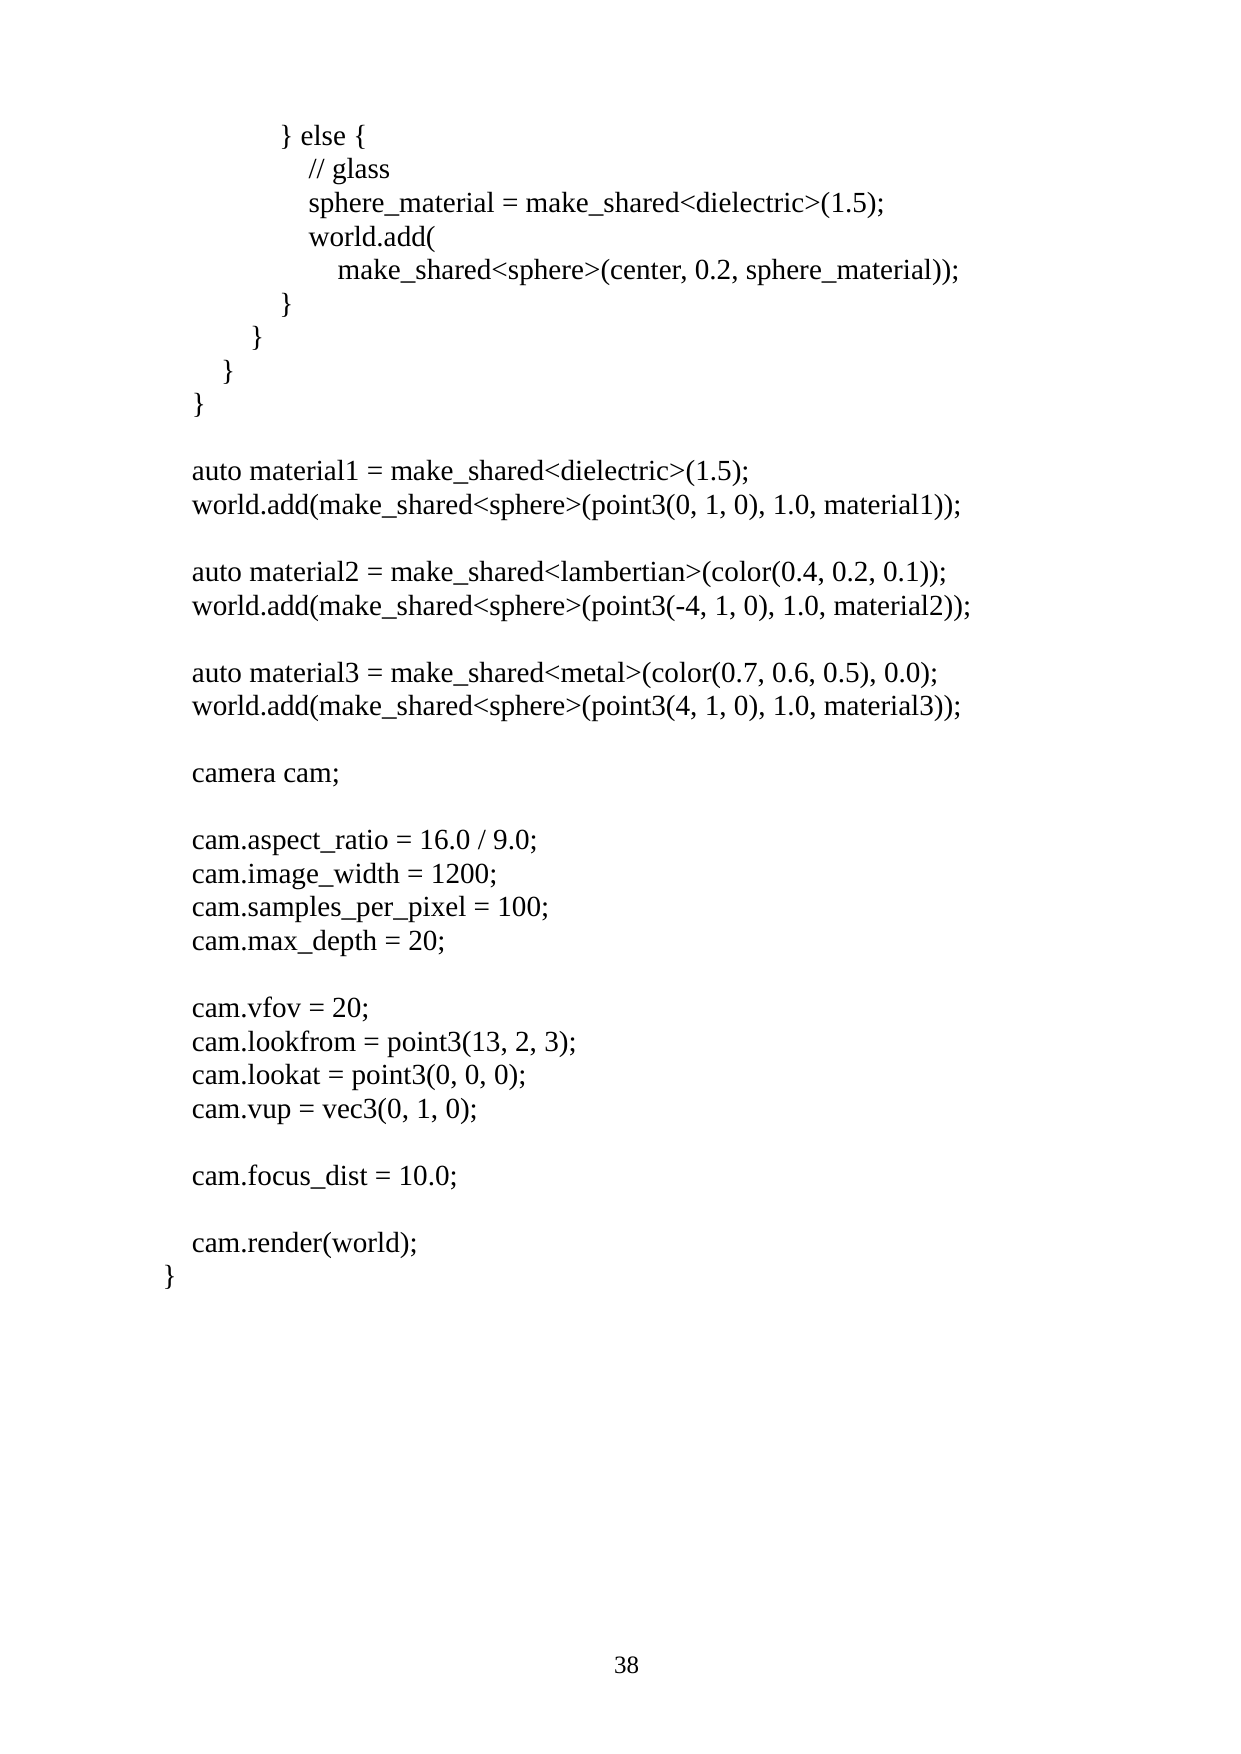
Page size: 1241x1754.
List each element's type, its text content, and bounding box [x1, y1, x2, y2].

text world.add( [162, 219, 1090, 252]
text world.add(make_shared<sphere>(point3(-4, 1, 0), 1.0, material2)); [162, 588, 1090, 621]
text // glass [162, 152, 1090, 185]
text cam.max_depth = 20; [162, 923, 1090, 957]
text make_shared<sphere>(center, 0.2, sphere_material)); [162, 252, 1090, 286]
text auto material2 = make_shared<lambertian>(color(0.4, 0.2, 0.1)); [162, 554, 1090, 588]
text cam.image_width = 1200; [162, 856, 1090, 889]
text cam.lookfrom = point3(13, 2, 3); [162, 1024, 1090, 1057]
text cam.render(world); [162, 1225, 1090, 1258]
text cam.aspect_ratio = 16.0 / 9.0; [162, 822, 1090, 856]
text } [162, 353, 1090, 386]
text camera cam; [162, 755, 1090, 789]
text cam.vfov = 20; [162, 990, 1090, 1024]
text } [162, 319, 1090, 353]
text } [162, 1258, 1090, 1292]
text } else { [162, 118, 1090, 152]
text auto material3 = make_shared<metal>(color(0.7, 0.6, 0.5), 0.0); [162, 655, 1090, 688]
text cam.samples_per_pixel = 100; [162, 889, 1090, 923]
text cam.lookat = point3(0, 0, 0); [162, 1057, 1090, 1091]
text } [162, 386, 1090, 420]
text world.add(make_shared<sphere>(point3(0, 1, 0), 1.0, material1)); [162, 487, 1090, 521]
text } [162, 286, 1090, 319]
text cam.vup = vec3(0, 1, 0); [162, 1091, 1090, 1124]
text auto material1 = make_shared<dielectric>(1.5); [162, 453, 1090, 487]
text world.add(make_shared<sphere>(point3(4, 1, 0), 1.0, material3)); [162, 688, 1090, 722]
text sphere_material = make_shared<dielectric>(1.5); [162, 185, 1090, 219]
text cam.focus_dist = 10.0; [162, 1158, 1090, 1191]
